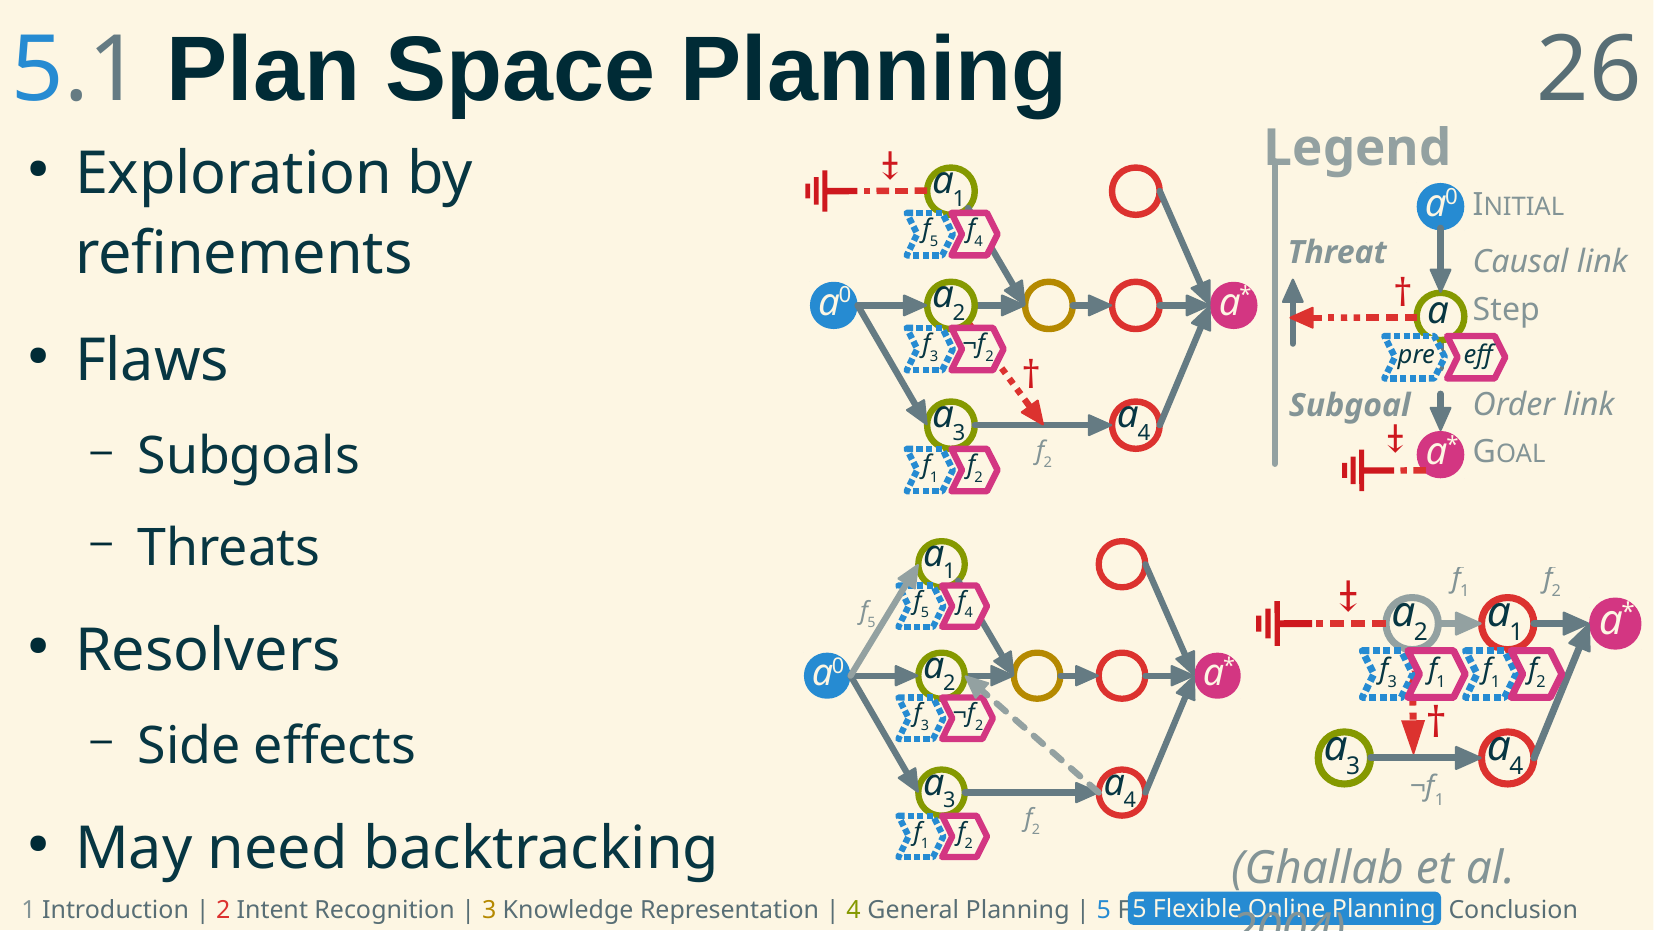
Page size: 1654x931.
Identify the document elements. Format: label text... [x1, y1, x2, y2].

picture [784, 118, 1643, 862]
text_box 5 Flexible Online Planning [1127, 891, 1442, 925]
text_box (Ghallab et al. 2004) [1216, 826, 1642, 888]
list Exploration by refinements Flaws Subgoals Threats Resolvers Side effects May need backtracking [11, 129, 780, 886]
title 5.1 Plan Space Planning [11, 11, 1501, 119]
